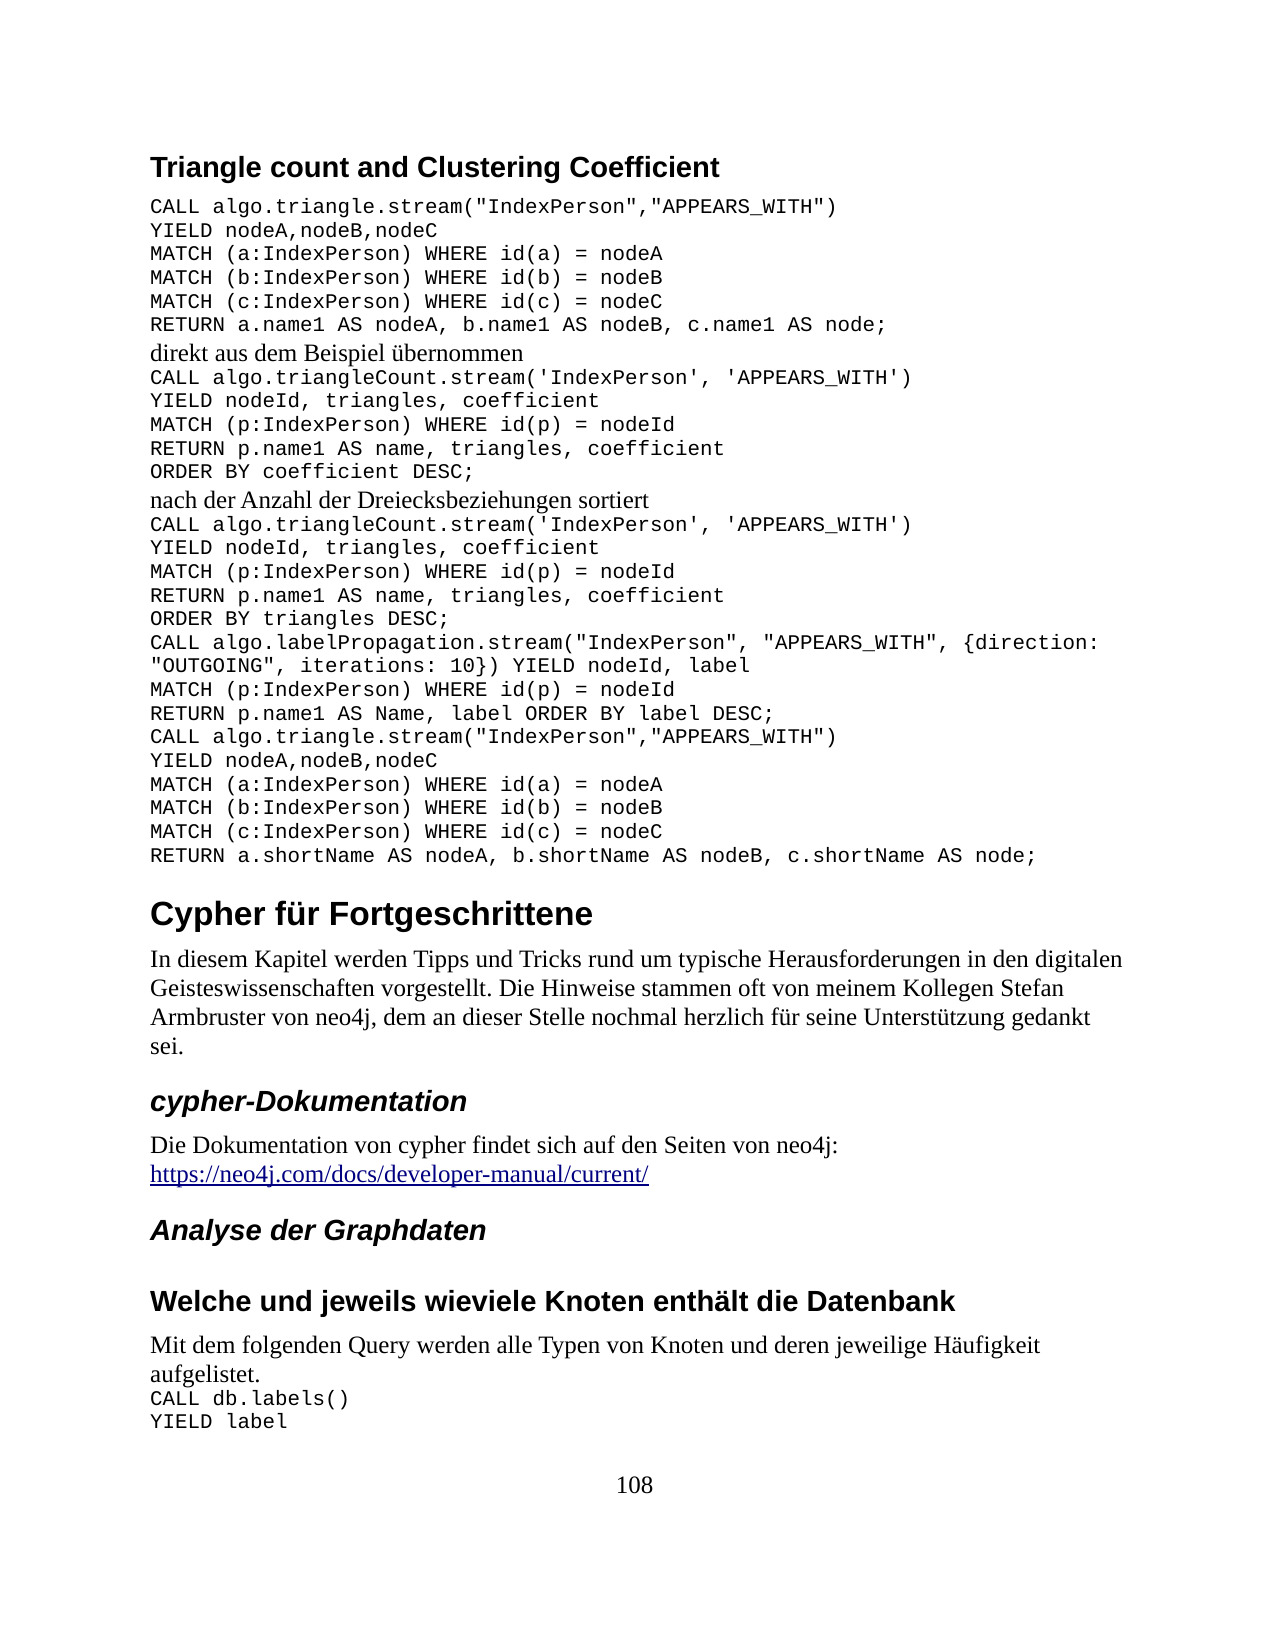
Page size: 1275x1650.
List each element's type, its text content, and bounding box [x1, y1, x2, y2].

text RETURN p.name1 AS Name, label ORDER BY label DESC; [150, 703, 1125, 726]
text RETURN a.name1 AS nodeA, b.name1 AS nodeB, c.name1 AS node; [150, 314, 1125, 338]
text CALL db.labels() [150, 1388, 1125, 1411]
text CALL algo.triangle.stream("IndexPerson","APPEARS_WITH") [150, 196, 1125, 220]
text YIELD nodeId, triangles, coefficient [150, 390, 1125, 414]
text RETURN p.name1 AS name, triangles, coefficient [150, 438, 1125, 461]
text ORDER BY triangles DESC; [150, 608, 1125, 632]
subtitle cypher-Dokumentation [150, 1084, 1125, 1118]
text MATCH (b:IndexPerson) WHERE id(b) = nodeB [150, 267, 1125, 291]
text MATCH (p:IndexPerson) WHERE id(p) = nodeId [150, 679, 1125, 703]
subtitle Analyse der Graphdaten [150, 1213, 1125, 1247]
text YIELD nodeA,nodeB,nodeC [150, 750, 1125, 774]
text direkt aus dem Beispiel übernommen [150, 338, 1125, 367]
text nach der Anzahl der Dreiecksbeziehungen sortiert [150, 485, 1125, 514]
subtitle Welche und jeweils wieviele Knoten enthält die Datenbank [150, 1284, 1125, 1318]
text CALL algo.triangle.stream("IndexPerson","APPEARS_WITH") [150, 726, 1125, 750]
text CALL algo.labelPropagation.stream("IndexPerson", "APPEARS_WITH", {direction: "OUTGOING", iterations: 10}) YIELD nodeId, label [150, 632, 1125, 679]
subtitle Cypher für Fortgeschrittene [150, 893, 1125, 932]
text MATCH (a:IndexPerson) WHERE id(a) = nodeA [150, 243, 1125, 267]
text CALL algo.triangleCount.stream('IndexPerson', 'APPEARS_WITH') [150, 367, 1125, 390]
text ORDER BY coefficient DESC; [150, 461, 1125, 485]
text RETURN a.shortName AS nodeA, b.shortName AS nodeB, c.shortName AS node; [150, 845, 1125, 868]
text CALL algo.triangleCount.stream('IndexPerson', 'APPEARS_WITH') [150, 514, 1125, 537]
text YIELD label [150, 1411, 1125, 1435]
text RETURN p.name1 AS name, triangles, coefficient [150, 584, 1125, 608]
text MATCH (c:IndexPerson) WHERE id(c) = nodeC [150, 821, 1125, 845]
text Die Dokumentation von cypher findet sich auf den Seiten von neo4j: https://neo4j.com/docs/developer-manual/current/ [150, 1131, 1125, 1188]
text In diesem Kapitel werden Tipps und Tricks rund um typische Herausforderungen in den digitalen Geisteswissenschaften vorgestellt. Die Hinweise stammen oft von meinem Kollegen Stefan Armbruster von neo4j, dem an dieser Stelle nochmal herzlich für seine Unterstützung gedankt sei. [150, 944, 1125, 1059]
text YIELD nodeA,nodeB,nodeC [150, 220, 1125, 243]
text MATCH (p:IndexPerson) WHERE id(p) = nodeId [150, 414, 1125, 438]
text MATCH (c:IndexPerson) WHERE id(c) = nodeC [150, 291, 1125, 314]
text MATCH (b:IndexPerson) WHERE id(b) = nodeB [150, 797, 1125, 821]
text MATCH (a:IndexPerson) WHERE id(a) = nodeA [150, 774, 1125, 797]
text MATCH (p:IndexPerson) WHERE id(p) = nodeId [150, 561, 1125, 584]
subtitle Triangle count and Clustering Coefficient [150, 150, 1125, 183]
text Mit dem folgenden Query werden alle Typen von Knoten und deren jeweilige Häufigkeit aufgelistet. [150, 1330, 1125, 1388]
text YIELD nodeId, triangles, coefficient [150, 537, 1125, 561]
